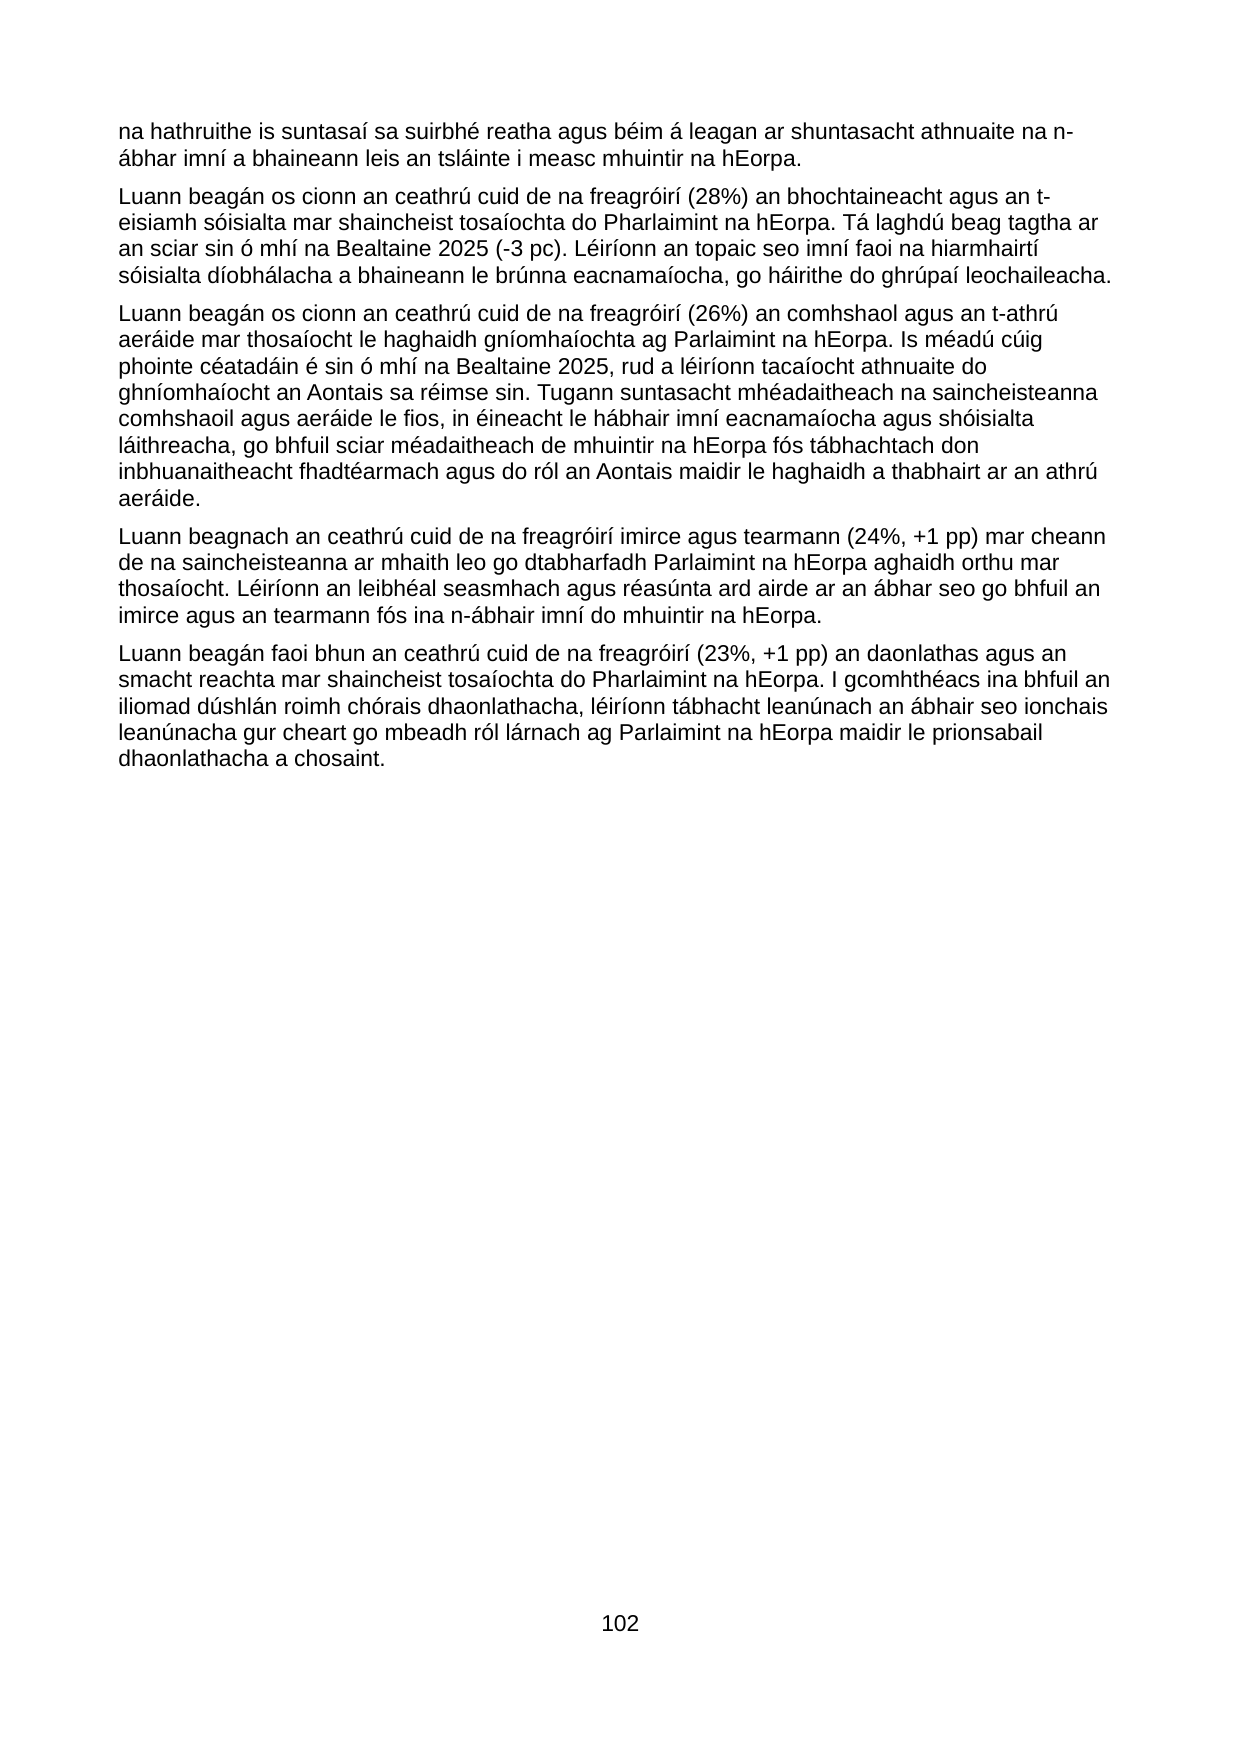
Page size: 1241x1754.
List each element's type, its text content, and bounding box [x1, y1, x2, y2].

text Luann beagnach an ceathrú cuid de na freagróirí imirce agus tearmann (24%, +1 pp) mar cheann de na saincheisteanna ar mhaith leo go dtabharfadh Parlaimint na hEorpa aghaidh orthu mar thosaíocht. Léiríonn an leibhéal seasmhach agus réasúnta ard airde ar an ábhar seo go bhfuil an imirce agus an tearmann fós ina n-ábhair imní do mhuintir na hEorpa. [118, 523, 1122, 628]
text Luann beagán faoi bhun an ceathrú cuid de na freagróirí (23%, +1 pp) an daonlathas agus an smacht reachta mar shaincheist tosaíochta do Pharlaimint na hEorpa. I gcomhthéacs ina bhfuil an iliomad dúshlán roimh chórais dhaonlathacha, léiríonn tábhacht leanúnach an ábhair seo ionchais leanúnacha gur cheart go mbeadh ról lárnach ag Parlaimint na hEorpa maidir le prionsabail dhaonlathacha a chosaint. [118, 640, 1122, 772]
text na hathruithe is suntasaí sa suirbhé reatha agus béim á leagan ar shuntasacht athnuaite na n-ábhar imní a bhaineann leis an tsláinte i measc mhuintir na hEorpa. [118, 118, 1122, 171]
text Luann beagán os cionn an ceathrú cuid de na freagróirí (26%) an comhshaol agus an t-athrú aeráide mar thosaíocht le haghaidh gníomhaíochta ag Parlaimint na hEorpa. Is méadú cúig phointe céatadáin é sin ó mhí na Bealtaine 2025, rud a léiríonn tacaíocht athnuaite do ghníomhaíocht an Aontais sa réimse sin. Tugann suntasacht mhéadaitheach na saincheisteanna comhshaoil agus aeráide le fios, in éineacht le hábhair imní eacnamaíocha agus shóisialta láithreacha, go bhfuil sciar méadaitheach de mhuintir na hEorpa fós tábhachtach don inbhuanaitheacht fhadtéarmach agus do ról an Aontais maidir le haghaidh a thabhairt ar an athrú aeráide. [118, 300, 1122, 511]
text Luann beagán os cionn an ceathrú cuid de na freagróirí (28%) an bhochtaineacht agus an t-eisiamh sóisialta mar shaincheist tosaíochta do Pharlaimint na hEorpa. Tá laghdú beag tagtha ar an sciar sin ó mhí na Bealtaine 2025 (-3 pc). Léiríonn an topaic seo imní faoi na hiarmhairtí sóisialta díobhálacha a bhaineann le brúnna eacnamaíocha, go háirithe do ghrúpaí leochaileacha. [118, 183, 1122, 288]
